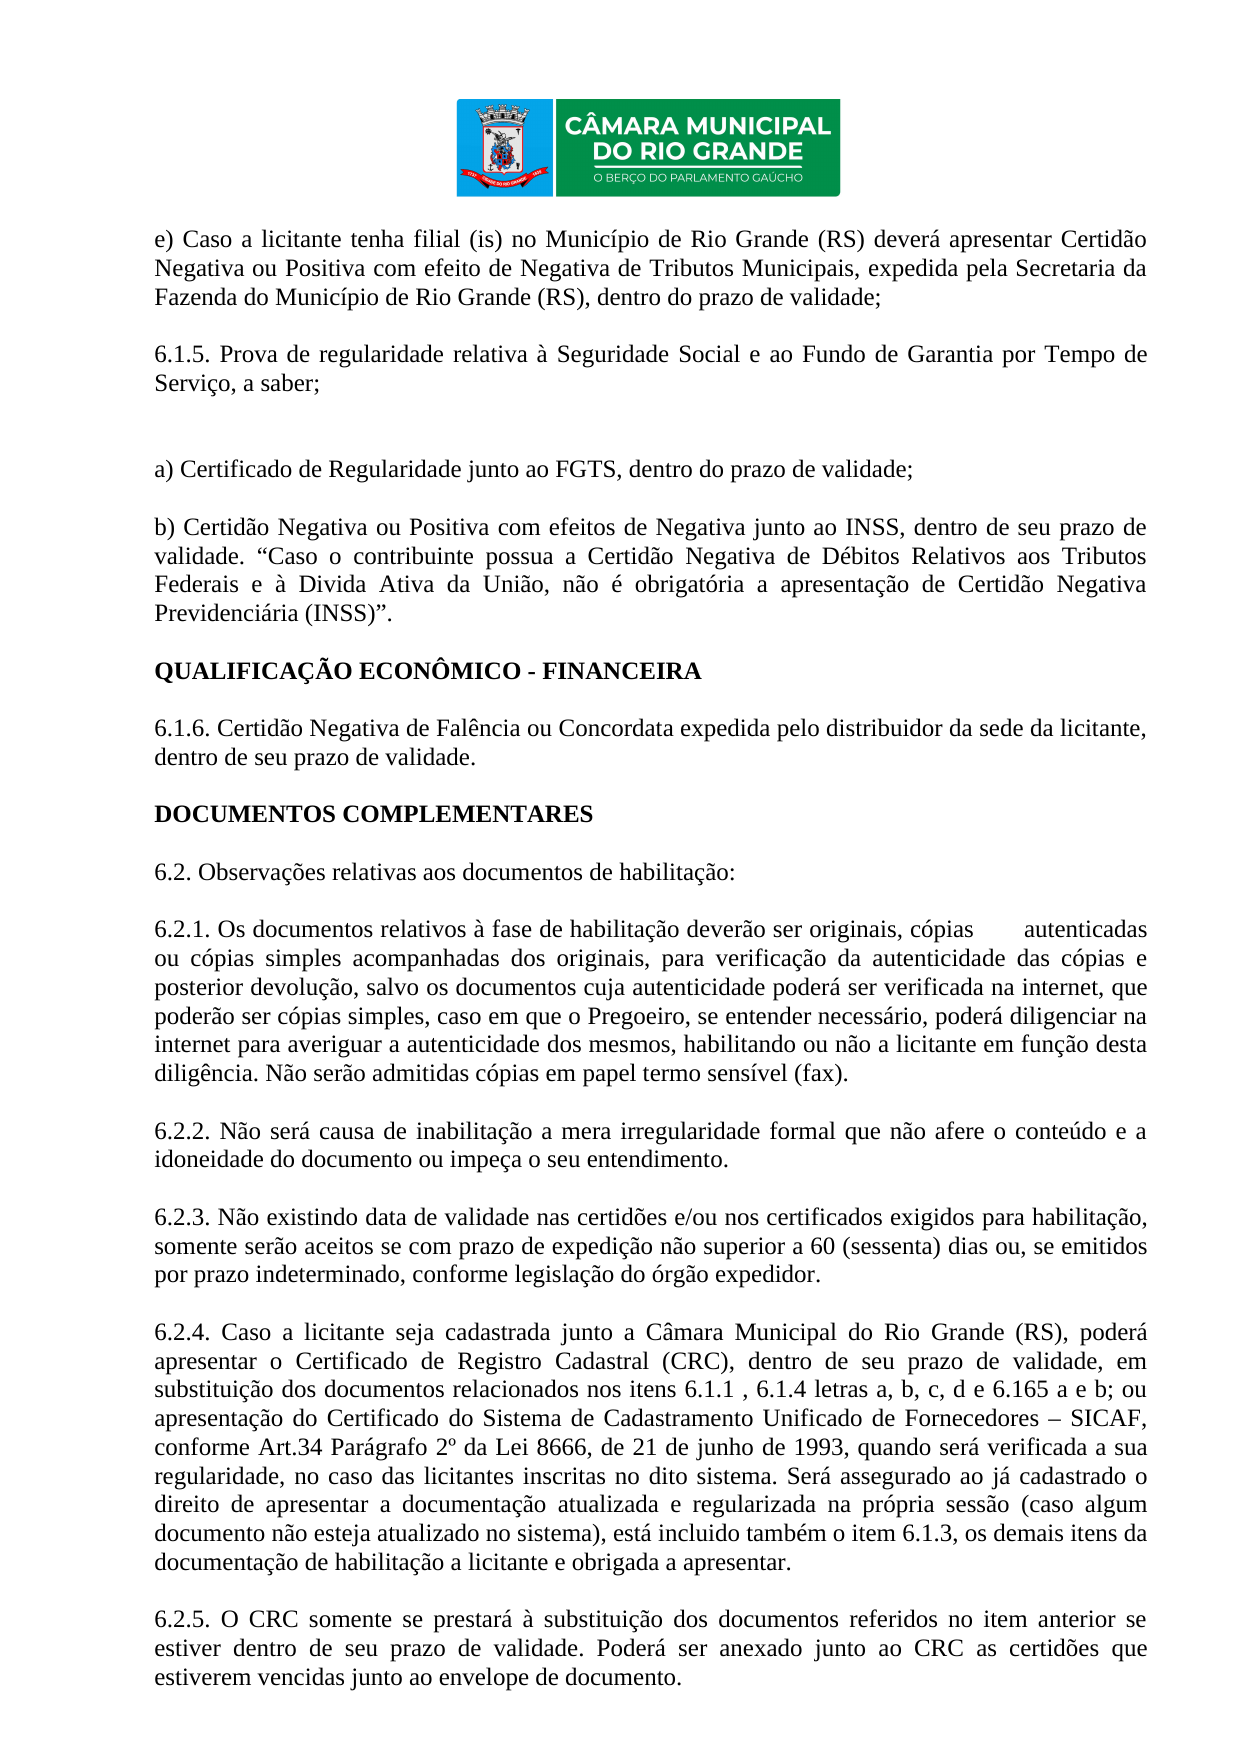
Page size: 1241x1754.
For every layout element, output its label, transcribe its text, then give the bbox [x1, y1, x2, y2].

text 6.2. Observações relativas aos documentos de habilitação: [154, 857, 1148, 886]
text 6.2.3. Não existindo data de validade nas certidões e/ou nos certificados exigidos para habilitação, somente serão aceitos se com prazo de expedição não superior a 60 (sessenta) dias ou, se emitidos por prazo indeterminado, conforme legislação do órgão expedidor. [154, 1202, 1148, 1288]
text b) Certidão Negativa ou Positiva com efeitos de Negativa junto ao INSS, dentro de seu prazo de validade. “Caso o contribuinte possua a Certidão Negativa de Débitos Relativos aos Tributos Federais e à Divida Ativa da União, não é obrigatória a apresentação de Certidão Negativa Previdenciária (INSS)”. [154, 512, 1148, 627]
text 6.2.5. O CRC somente se prestará à substituição dos documentos referidos no item anterior se estiver dentro de seu prazo de validade. Poderá ser anexado junto ao CRC as certidões que estiverem vencidas junto ao envelope de documento. [154, 1604, 1148, 1691]
text 6.1.6. Certidão Negativa de Falência ou Concordata expedida pelo distribuidor da sede da licitante, dentro de seu prazo de validade. [154, 713, 1148, 771]
text 6.2.1. Os documentos relativos à fase de habilitação deverão ser originais, cópias autenticadas ou cópias simples acompanhadas dos originais, para verificação da autenticidade das cópias e posterior devolução, salvo os documentos cuja autenticidade poderá ser verificada na internet, que poderão ser cópias simples, caso em que o Pregoeiro, se entender necessário, poderá diligenciar na internet para averiguar a autenticidade dos mesmos, habilitando ou não a licitante em função desta diligência. Não serão admitidas cópias em papel termo sensível (fax). [154, 914, 1148, 1087]
text QUALIFICAÇÃO ECONÔMICO - FINANCEIRA [154, 656, 1148, 684]
text 6.2.4. Caso a licitante seja cadastrada junto a Câmara Municipal do Rio Grande (RS), poderá apresentar o Certificado de Registro Cadastral (CRC), dentro de seu prazo de validade, em substituição dos documentos relacionados nos itens 6.1.1 , 6.1.4 letras a, b, c, d e 6.165 a e b; ou apresentação do Certificado do Sistema de Cadastramento Unificado de Fornecedores – SICAF, conforme Art.34 Parágrafo 2º da Lei 8666, de 21 de junho de 1993, quando será verificada a sua regularidade, no caso das licitantes inscritas no dito sistema. Será assegurado ao já cadastrado o direito de apresentar a documentação atualizada e regularizada na própria sessão (caso algum documento não esteja atualizado no sistema), está incluido também o item 6.1.3, os demais itens da documentação de habilitação a licitante e obrigada a apresentar. [154, 1317, 1148, 1576]
text a) Certificado de Regularidade junto ao FGTS, dentro do prazo de validade; [154, 454, 1148, 483]
text e) Caso a licitante tenha filial (is) no Município de Rio Grande (RS) deverá apresentar Certidão Negativa ou Positiva com efeito de Negativa de Tributos Municipais, expedida pela Secretaria da Fazenda do Município de Rio Grande (RS), dentro do prazo de validade; [154, 224, 1148, 311]
text DOCUMENTOS COMPLEMENTARES [154, 799, 1148, 828]
picture [463, 168, 546, 187]
text 6.2.2. Não será causa de inabilitação a mera irregularidade formal que não afere o conteúdo e a idoneidade do documento ou impeça o seu entendimento. [154, 1116, 1148, 1173]
text 6.1.5. Prova de regularidade relativa à Seguridade Social e ao Fundo de Garantia por Tempo de Serviço, a saber; [154, 339, 1148, 397]
picture [477, 105, 528, 174]
picture [554, 99, 842, 197]
